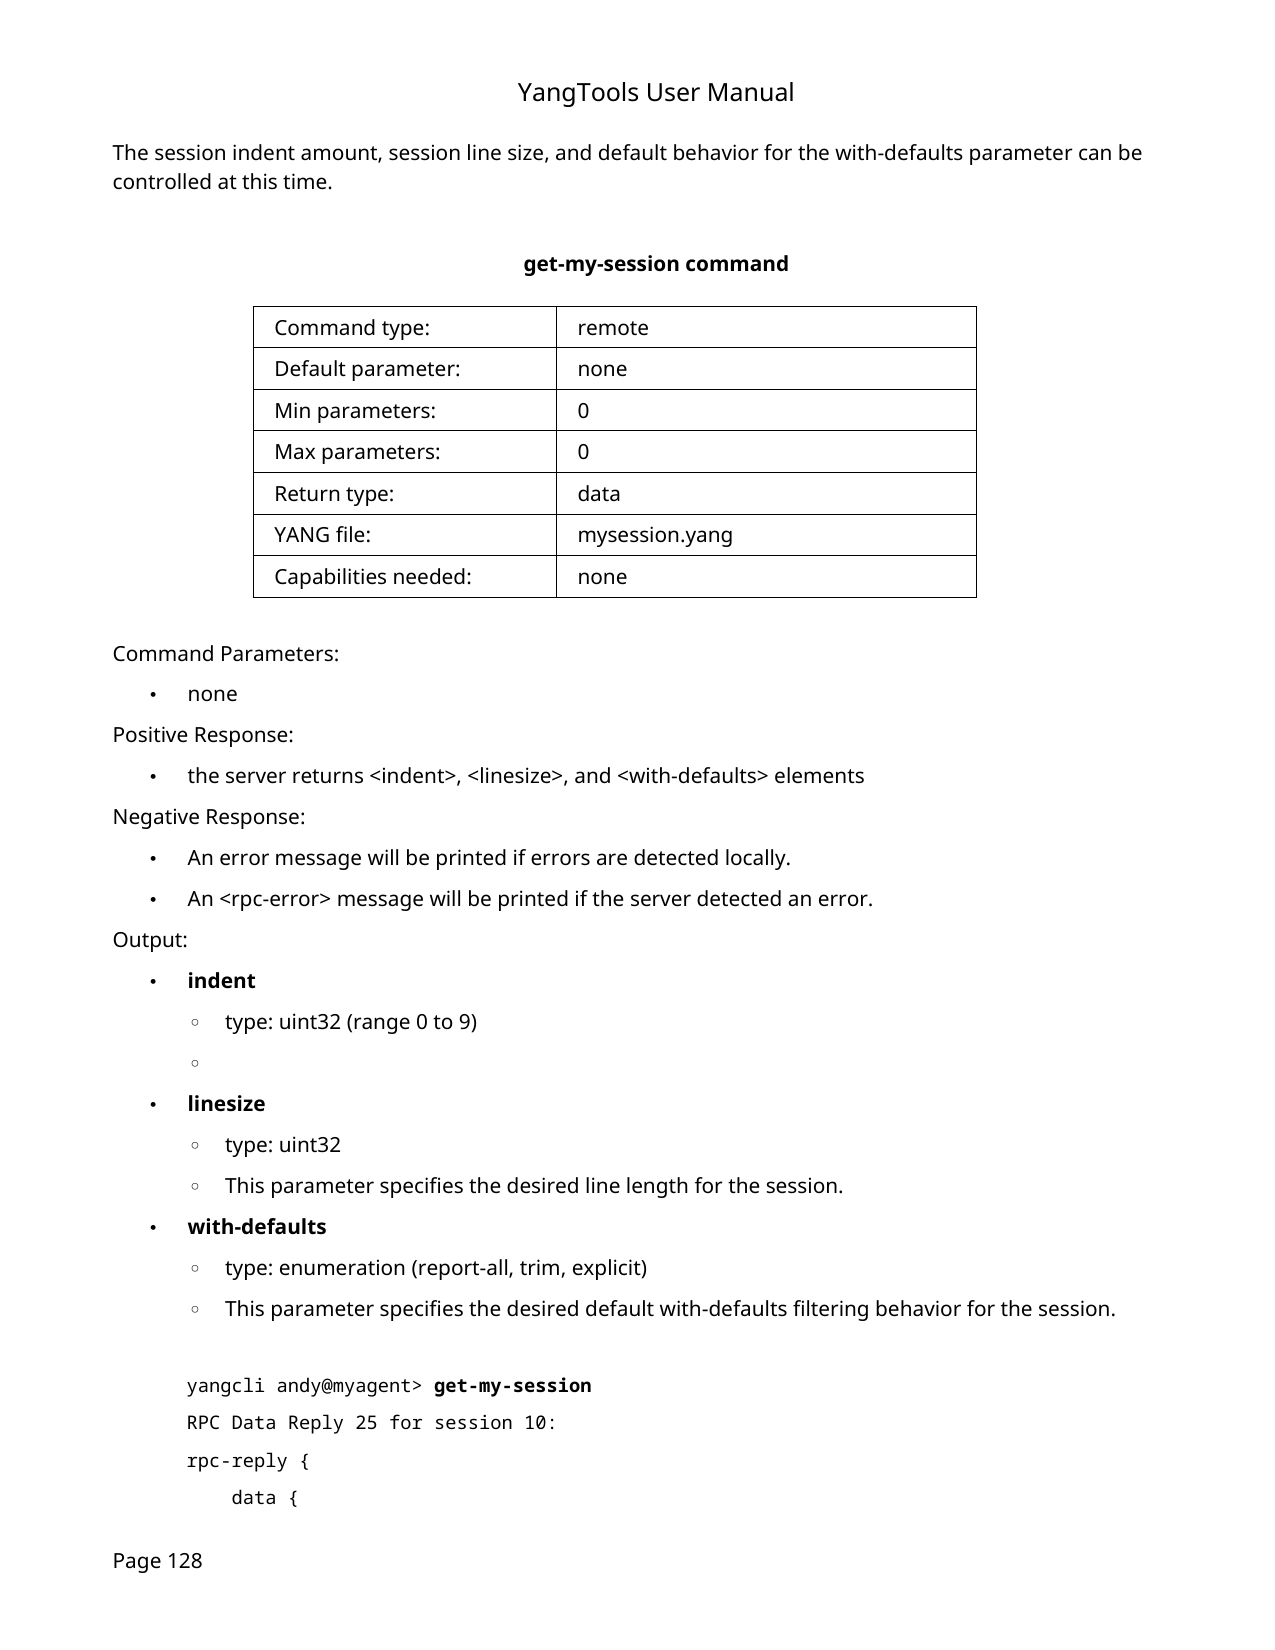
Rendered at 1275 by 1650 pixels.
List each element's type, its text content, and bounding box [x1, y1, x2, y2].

table_cell none [557, 348, 976, 389]
table_cell Max parameters: [254, 431, 556, 472]
table_cell mysession.yang [557, 515, 976, 555]
list none [150, 679, 1200, 708]
text RPC Data Reply 25 for session 10: [112, 1409, 1200, 1435]
subtitle get-my-session command [127, 249, 1185, 277]
text Command Parameters: [112, 639, 1200, 667]
table_cell YANG file: [254, 515, 556, 555]
list with-defaults [150, 1212, 1200, 1240]
table_cell Min parameters: [254, 390, 556, 430]
table_cell data [557, 473, 976, 513]
text yangcli andy@myagent> get-my-session [112, 1372, 1200, 1398]
list type: enumeration (report-all, trim, explicit) [187, 1253, 1200, 1281]
table_header remote [557, 307, 976, 347]
table_header Command type: [254, 307, 556, 347]
table_cell Capabilities needed: [254, 556, 556, 597]
list the server returns <indent>, <linesize>, and <with-defaults> elements [150, 761, 1200, 790]
table_cell Default parameter: [254, 348, 556, 389]
text Negative Response: [112, 802, 1200, 831]
list This parameter specifies the desired line length for the session. [187, 1171, 1200, 1199]
table_cell Return type: [254, 473, 556, 513]
text Output: [112, 925, 1200, 954]
list indent [150, 966, 1200, 994]
text The session indent amount, session line size, and default behavior for the with-defaults parameter can be controlled at this time. [112, 138, 1200, 195]
list This parameter specifies the desired default with-defaults filtering behavior for the session. [187, 1294, 1200, 1322]
list type: uint32 (range 0 to 9) [187, 1007, 1200, 1036]
table_cell none [557, 556, 976, 597]
text Positive Response: [112, 721, 1200, 749]
table_cell 0 [557, 390, 976, 430]
text rpc-reply { [112, 1447, 1200, 1473]
list An <rpc-error> message will be printed if the server detected an error. [150, 884, 1200, 913]
list linesize [150, 1089, 1200, 1117]
list An error message will be printed if errors are detected locally. [150, 843, 1200, 872]
table_cell 0 [557, 431, 976, 472]
list type: uint32 [187, 1130, 1200, 1158]
text data { [112, 1484, 1200, 1510]
